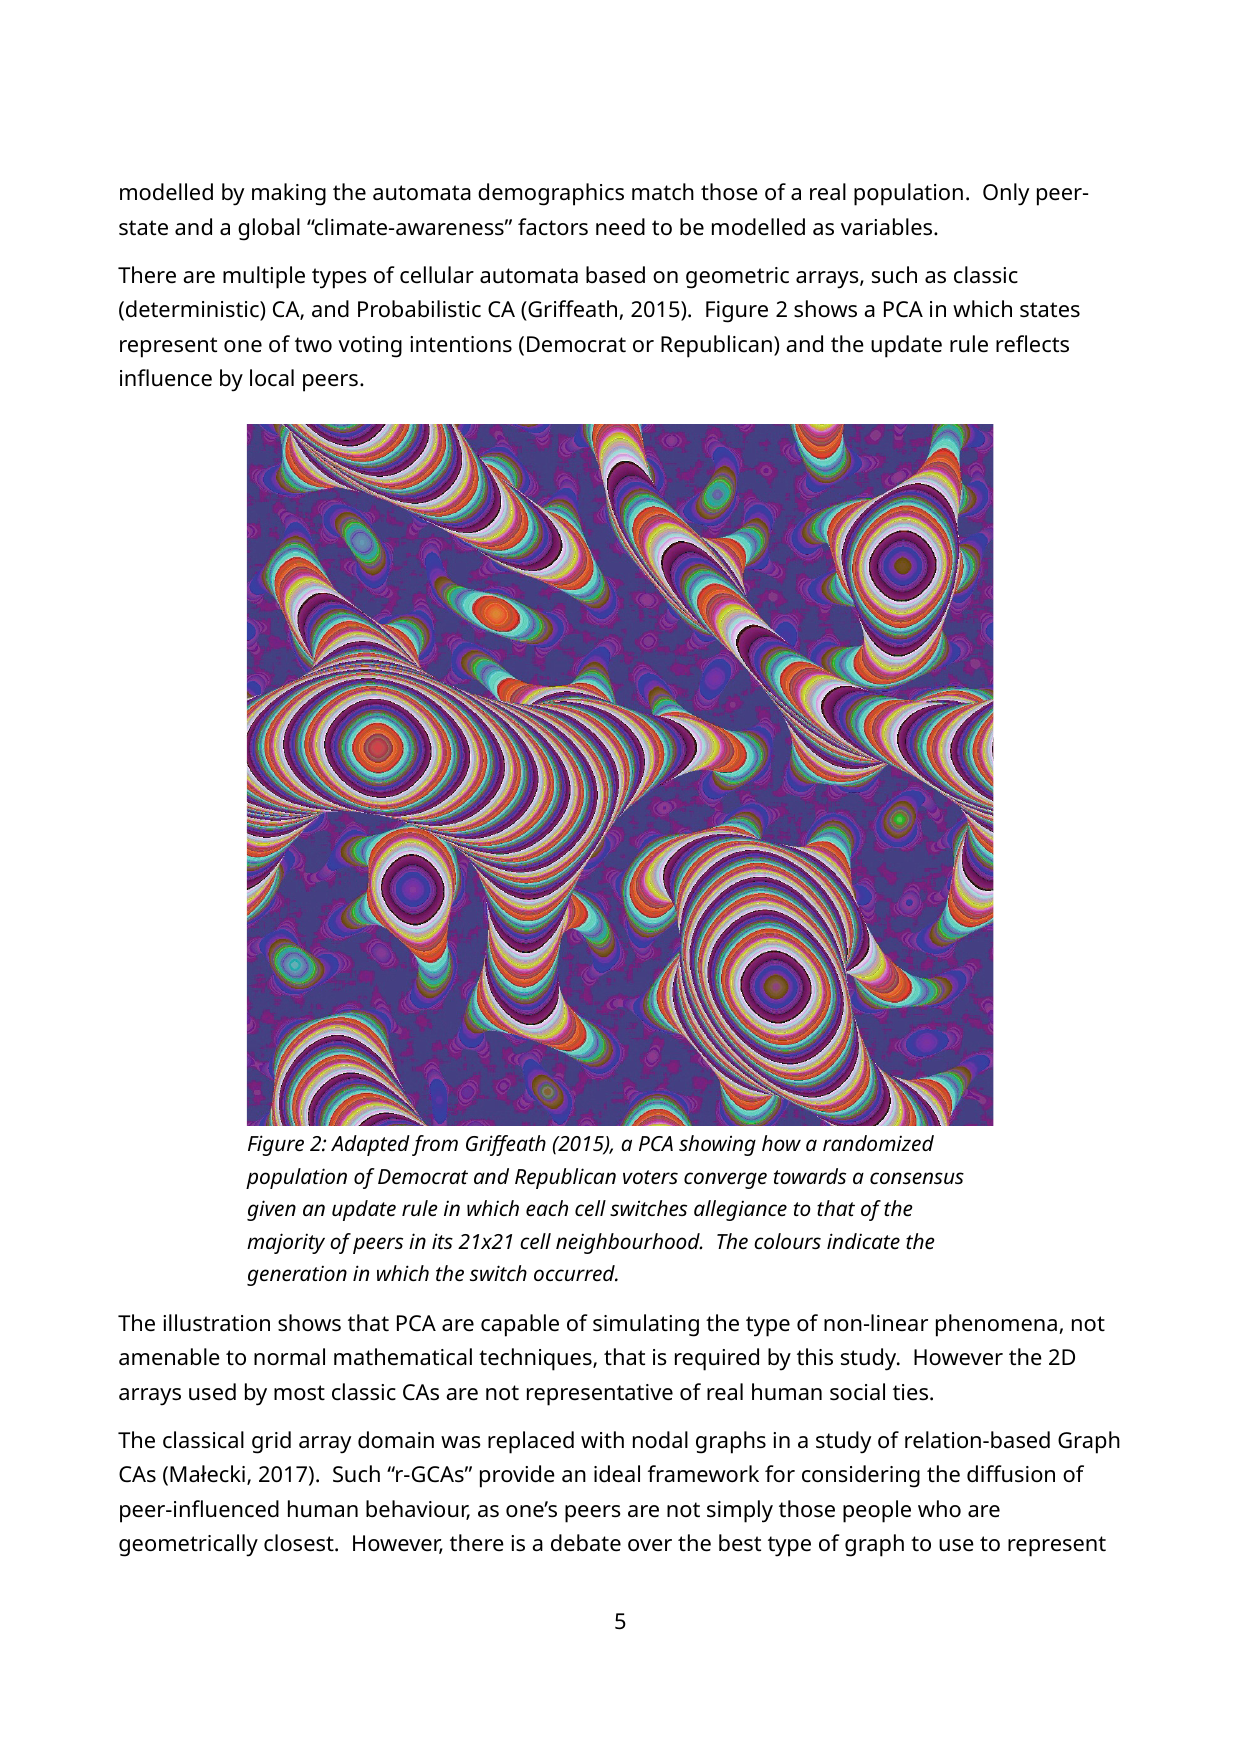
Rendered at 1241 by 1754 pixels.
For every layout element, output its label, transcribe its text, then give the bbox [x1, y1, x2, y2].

text modelled by making the automata demographics match those of a real population. Only peer-state and a global “climate-awareness” factors need to be modelled as variables. [118, 177, 1122, 241]
picture [246, 424, 994, 1126]
text There are multiple types of cellular automata based on geometric arrays, such as classic (deterministic) CA, and Probabilistic CA (Griffeath, 2015). Figure 2 shows a PCA in which states represent one of two voting intentions (Democrat or Republican) and the update rule reflects influence by local peers. [118, 260, 1122, 393]
text The illustration shows that PCA are capable of simulating the type of non-linear phenomena, not amenable to normal mathematical techniques, that is required by this study. However the 2D arrays used by most classic CAs are not representative of real human social ties. [118, 1308, 1122, 1406]
text Figure 2: Adapted from Griffeath (2015), a PCA showing how a randomized population of Democrat and Republican voters converge towards a consensus given an update rule in which each cell switches allegiance to that of the majority of peers in its 21x21 cell neighbourhood. The colours indicate the generation in which the switch occurred. [247, 1126, 993, 1288]
text The classical grid array domain was replaced with nodal graphs in a study of relation-based Graph CAs (Małecki, 2017). Such “r-GCAs” provide an ideal framework for considering the diffusion of peer-influenced human behaviour, as one’s peers are not simply those people who are geometrically closest. However, there is a debate over the best type of graph to use to represent [118, 1425, 1122, 1557]
